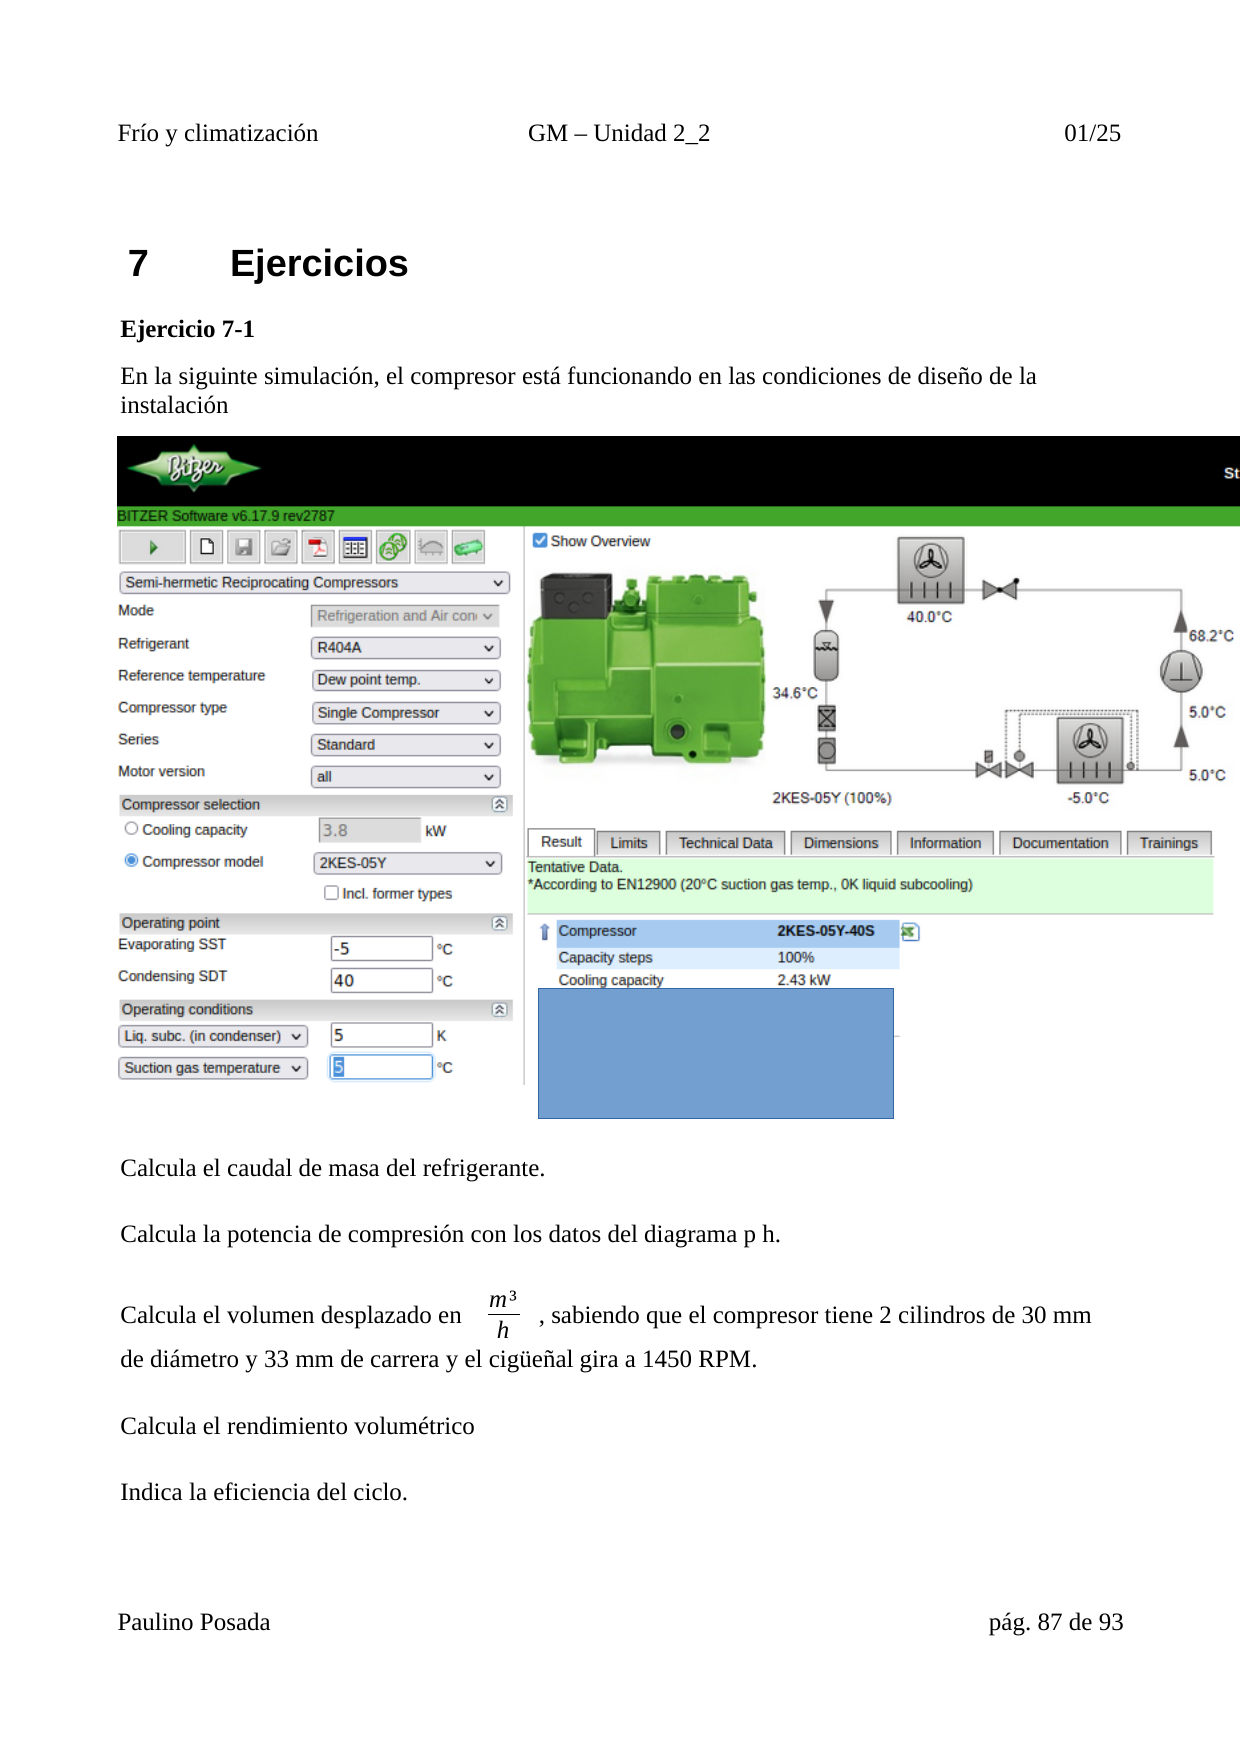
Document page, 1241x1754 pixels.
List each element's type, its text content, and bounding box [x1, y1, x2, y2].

text Calcula el volumen desplazado en , sabiendo que el compresor tiene 2 cilindros de 30 mm de diámetro y 33 mm de carrera y el cigüeñal gira a 1450 RPM. [120, 1286, 1120, 1373]
text Indica la eficiencia del ciclo. [120, 1477, 1120, 1506]
text Calcula el rendimiento volumétrico [120, 1411, 1120, 1439]
text Ejercicio 7-1 [120, 314, 1120, 343]
text Calcula la potencia de compresión con los datos del diagrama p h. [120, 1219, 1120, 1248]
picture [117, 436, 1240, 1085]
subtitle Ejercicios [117, 240, 1123, 284]
text Calcula el caudal de masa del refrigerante. [120, 1153, 1120, 1182]
text En la siguinte simulación, el compresor está funcionando en las condiciones de diseño de la instalación [120, 361, 1120, 419]
